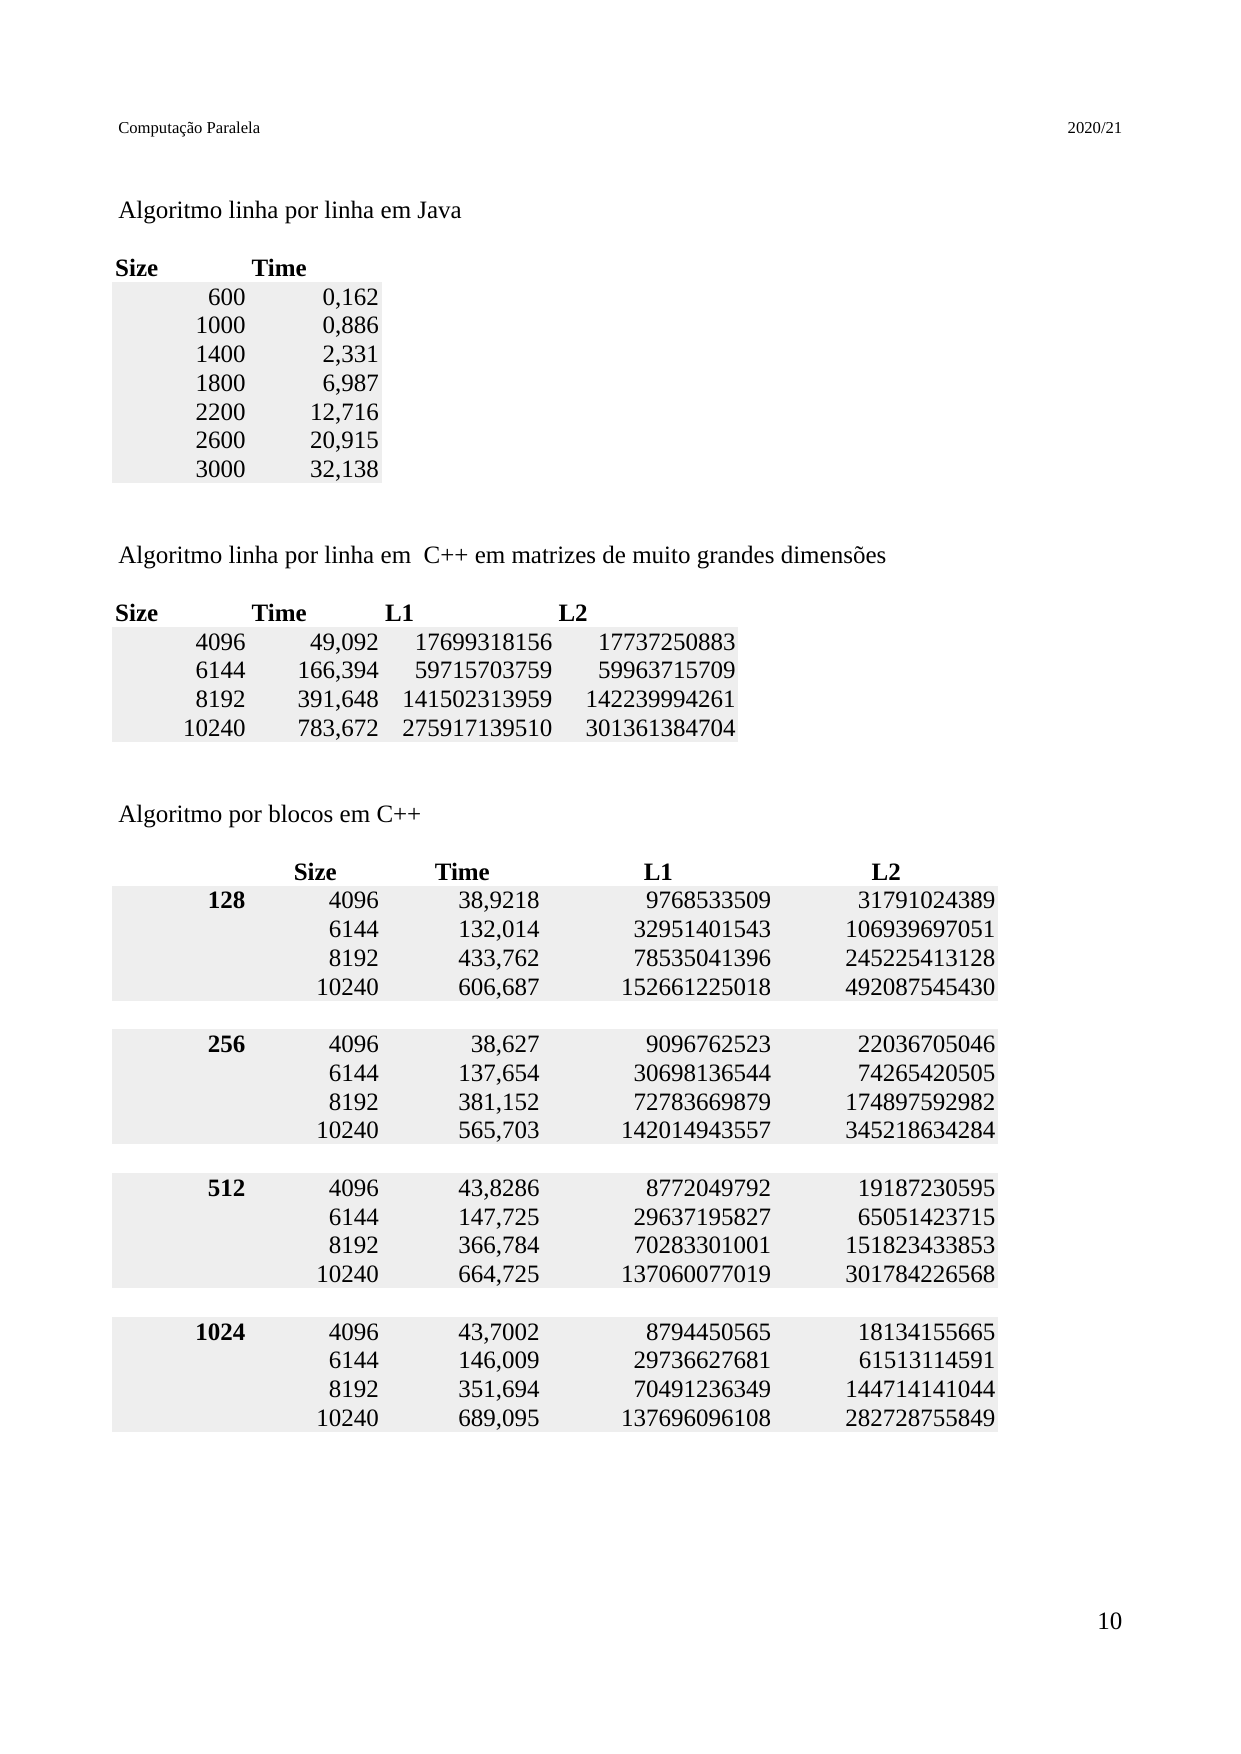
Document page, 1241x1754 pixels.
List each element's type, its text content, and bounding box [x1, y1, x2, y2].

table_cell 65051423715 [774, 1202, 998, 1231]
table_cell 59715703759 [382, 656, 555, 684]
table_cell 29736627681 [542, 1346, 774, 1374]
table_cell [248, 1144, 382, 1173]
table_header Time [248, 598, 382, 627]
table_cell 141502313959 [382, 684, 555, 713]
table_cell 174897592982 [774, 1087, 998, 1116]
table_cell [542, 1288, 774, 1317]
table_cell 10240 [248, 972, 382, 1001]
table_cell 9096762523 [542, 1029, 774, 1058]
table_cell 20,915 [248, 426, 382, 454]
table_cell [112, 1087, 248, 1116]
table_cell 8192 [248, 1374, 382, 1403]
table_cell 301784226568 [774, 1259, 998, 1288]
table_cell [112, 1144, 248, 1173]
table_cell 22036705046 [774, 1029, 998, 1058]
table_cell [382, 1144, 542, 1173]
table_cell 74265420505 [774, 1058, 998, 1087]
table_cell 1024 [112, 1317, 248, 1346]
table_cell [248, 1001, 382, 1029]
table_cell 4096 [248, 1317, 382, 1346]
table_cell [774, 1144, 998, 1173]
table_cell 6144 [248, 1346, 382, 1374]
table_cell 49,092 [248, 627, 382, 656]
table_cell 4096 [248, 1029, 382, 1058]
table_cell 6144 [248, 1058, 382, 1087]
table_cell 4096 [112, 627, 248, 656]
table_cell 137,654 [382, 1058, 542, 1087]
table_cell 43,8286 [382, 1173, 542, 1202]
table_cell 142014943557 [542, 1116, 774, 1144]
table_cell 4096 [248, 1173, 382, 1202]
table_cell 783,672 [248, 713, 382, 742]
table_cell 6144 [248, 1202, 382, 1231]
table_cell 32,138 [248, 454, 382, 483]
table_cell 8772049792 [542, 1173, 774, 1202]
table_cell 0,886 [248, 311, 382, 339]
table_header L2 [555, 598, 738, 627]
table_cell 38,627 [382, 1029, 542, 1058]
table_header L2 [774, 857, 998, 886]
table_cell 32951401543 [542, 914, 774, 943]
table_header Time [382, 857, 542, 886]
table_cell 2,331 [248, 339, 382, 368]
table_cell 17737250883 [555, 627, 738, 656]
table_cell 2600 [112, 426, 248, 454]
table_cell 345218634284 [774, 1116, 998, 1144]
table_cell 10240 [248, 1403, 382, 1432]
table_cell [112, 1346, 248, 1374]
table_cell 17699318156 [382, 627, 555, 656]
table_cell 72783669879 [542, 1087, 774, 1116]
table_cell 137696096108 [542, 1403, 774, 1432]
table_cell 351,694 [382, 1374, 542, 1403]
table_cell 31791024389 [774, 886, 998, 914]
table_cell 137060077019 [542, 1259, 774, 1288]
table_cell 8192 [248, 1087, 382, 1116]
table_cell 142239994261 [555, 684, 738, 713]
table_cell [112, 1116, 248, 1144]
table_cell 43,7002 [382, 1317, 542, 1346]
table_cell 8192 [248, 1231, 382, 1259]
table_cell [112, 1259, 248, 1288]
table_cell [112, 1374, 248, 1403]
table_cell 366,784 [382, 1231, 542, 1259]
table_cell 19187230595 [774, 1173, 998, 1202]
table_cell [112, 1403, 248, 1432]
table_cell 391,648 [248, 684, 382, 713]
table_cell 38,9218 [382, 886, 542, 914]
table_cell [542, 1144, 774, 1173]
table_cell 282728755849 [774, 1403, 998, 1432]
table_cell [774, 1001, 998, 1029]
table_cell 10240 [248, 1259, 382, 1288]
table_cell 78535041396 [542, 943, 774, 972]
table_cell 61513114591 [774, 1346, 998, 1374]
table_cell 59963715709 [555, 656, 738, 684]
table_cell [112, 1001, 248, 1029]
table_cell 152661225018 [542, 972, 774, 1001]
table_cell 4096 [248, 886, 382, 914]
table_cell 492087545430 [774, 972, 998, 1001]
table_cell 245225413128 [774, 943, 998, 972]
table_cell 1400 [112, 339, 248, 368]
table_cell 381,152 [382, 1087, 542, 1116]
table_header Time [248, 253, 382, 282]
table_header L1 [382, 598, 555, 627]
text Algoritmo linha por linha em Java [118, 196, 1122, 224]
table_cell 664,725 [382, 1259, 542, 1288]
table_cell 9768533509 [542, 886, 774, 914]
table_cell 8192 [248, 943, 382, 972]
table_cell 144714141044 [774, 1374, 998, 1403]
table_header Size [112, 253, 248, 282]
text Algoritmo linha por linha em C++ em matrizes de muito grandes dimensões [118, 541, 1122, 569]
table_cell 0,162 [248, 282, 382, 311]
table_cell 6,987 [248, 368, 382, 397]
table_cell 6144 [112, 656, 248, 684]
table_cell 166,394 [248, 656, 382, 684]
table_cell 29637195827 [542, 1202, 774, 1231]
table_cell 30698136544 [542, 1058, 774, 1087]
table_header L1 [542, 857, 774, 886]
table_cell [248, 1288, 382, 1317]
table_cell 10240 [248, 1116, 382, 1144]
table_header Size [248, 857, 382, 886]
table_cell 606,687 [382, 972, 542, 1001]
table_cell 301361384704 [555, 713, 738, 742]
table_cell 689,095 [382, 1403, 542, 1432]
table_cell 70283301001 [542, 1231, 774, 1259]
table_cell 1000 [112, 311, 248, 339]
table_cell 565,703 [382, 1116, 542, 1144]
text Algoritmo por blocos em C++ [118, 799, 1122, 828]
table_cell 256 [112, 1029, 248, 1058]
table_cell 8192 [112, 684, 248, 713]
table_cell 10240 [112, 713, 248, 742]
table_cell 70491236349 [542, 1374, 774, 1403]
table_cell 151823433853 [774, 1231, 998, 1259]
table_cell [112, 1202, 248, 1231]
table_cell 106939697051 [774, 914, 998, 943]
table_cell [382, 1288, 542, 1317]
table_cell 600 [112, 282, 248, 311]
table_cell 3000 [112, 454, 248, 483]
table_cell [112, 1288, 248, 1317]
table_cell [112, 972, 248, 1001]
table_cell 12,716 [248, 397, 382, 426]
table_cell 6144 [248, 914, 382, 943]
table_cell [382, 1001, 542, 1029]
table_cell 2200 [112, 397, 248, 426]
table_header [112, 857, 248, 886]
table_header Size [112, 598, 248, 627]
table_cell [112, 943, 248, 972]
table_cell 146,009 [382, 1346, 542, 1374]
table_cell [112, 914, 248, 943]
table_cell [542, 1001, 774, 1029]
table_cell 512 [112, 1173, 248, 1202]
table_cell 128 [112, 886, 248, 914]
table_cell 1800 [112, 368, 248, 397]
table_cell 8794450565 [542, 1317, 774, 1346]
table_cell 18134155665 [774, 1317, 998, 1346]
table_cell 433,762 [382, 943, 542, 972]
table_cell 132,014 [382, 914, 542, 943]
table_cell [112, 1058, 248, 1087]
table_cell 147,725 [382, 1202, 542, 1231]
table_cell [774, 1288, 998, 1317]
table_cell 275917139510 [382, 713, 555, 742]
table_cell [112, 1231, 248, 1259]
